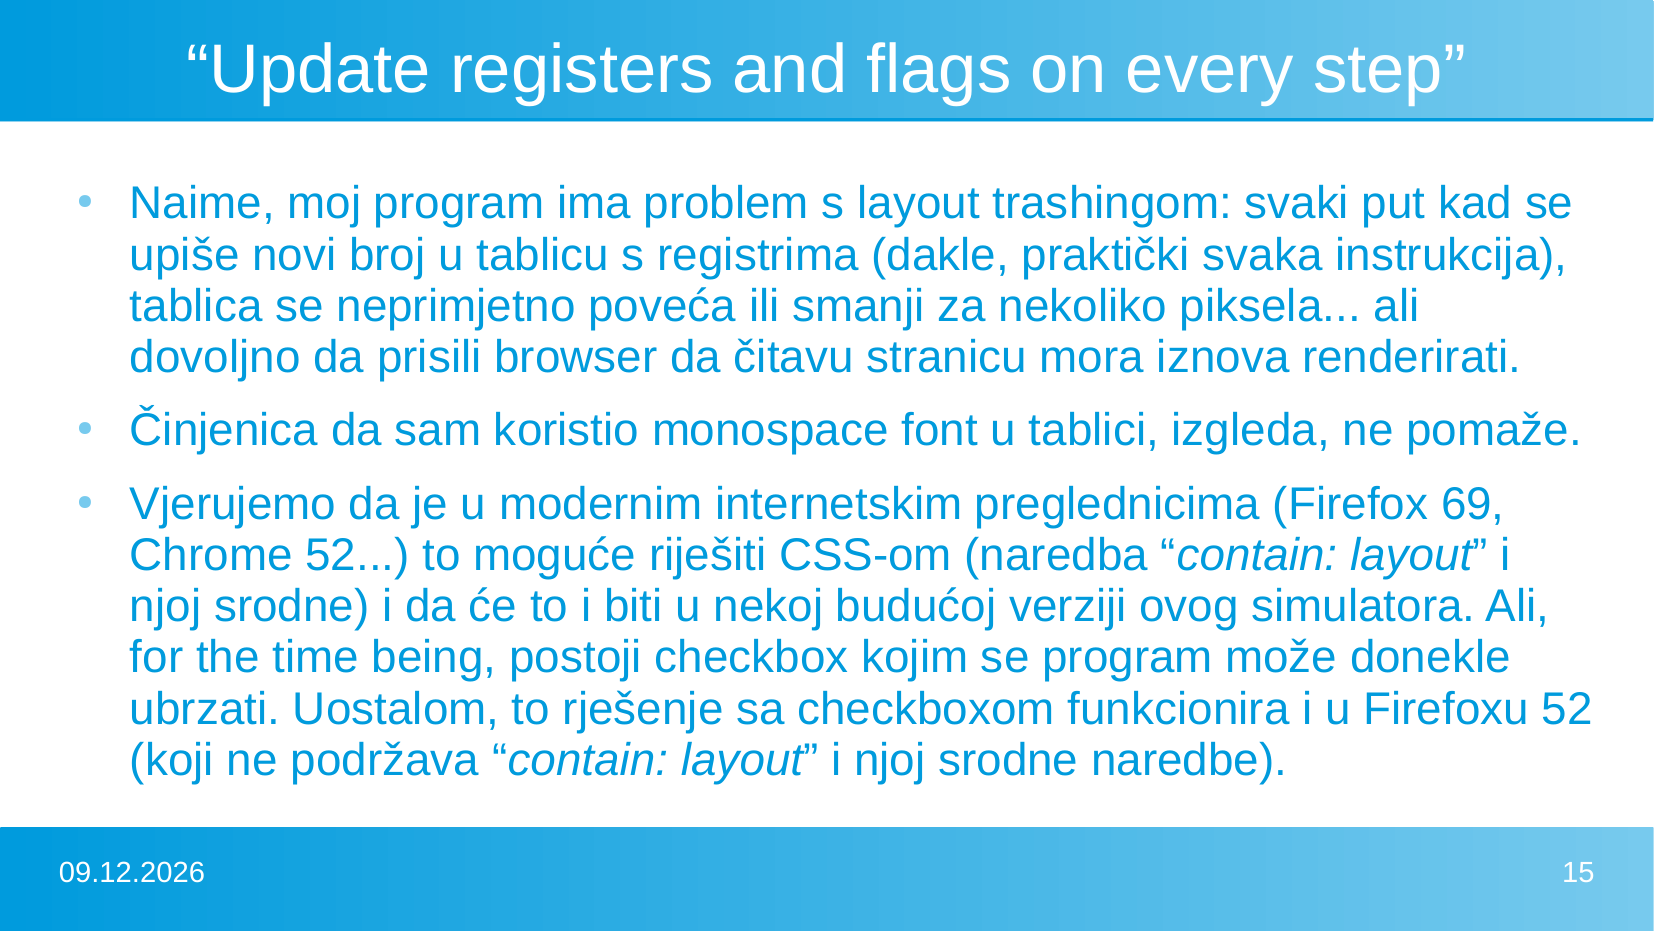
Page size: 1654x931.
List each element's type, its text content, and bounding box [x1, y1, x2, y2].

title “Update registers and flags on every step” [59, 29, 1595, 108]
list Naime, moj program ima problem s layout trashingom: svaki put kad se upiše novi broj u tablicu s registrima (dakle, praktički svaka instrukcija), tablica se neprimjetno poveća ili smanji za nekoliko piksela... ali dovoljno da prisili browser da čitavu stranicu mora iznova renderirati. Činjenica da sam koristio monospace font u tablici, izgleda, ne pomaže. Vjerujemo da je u modernim internetskim preglednicima (Firefox 69, Chrome 52...) to moguće riješiti CSS-om (naredba “contain: layout” i njoj srodne) i da će to i biti u nekoj budućoj verziji ovog simulatora. Ali, for the time being, postoji checkbox kojim se program može donekle ubrzati. Uostalom, to rješenje sa checkboxom funkcionira i u Firefoxu 52 (koji ne podržava “contain: layout” i njoj srodne naredbe). [59, 177, 1595, 768]
